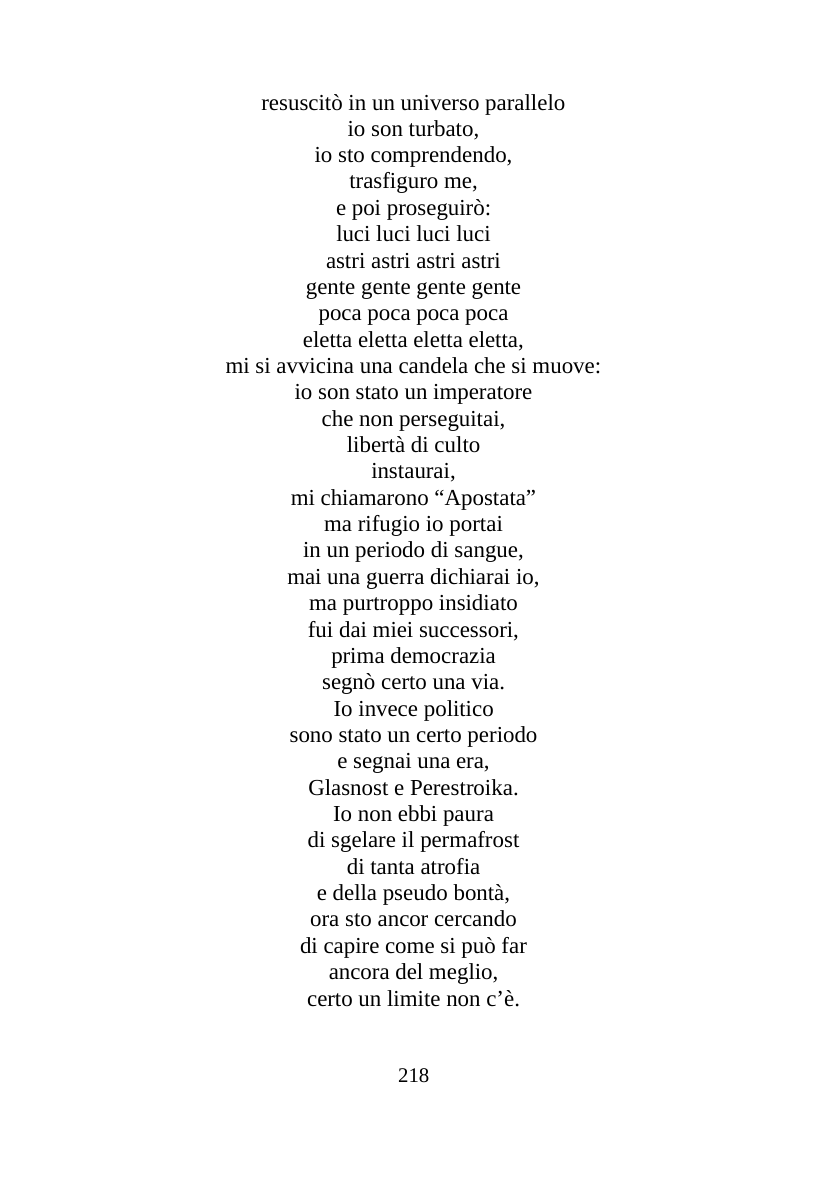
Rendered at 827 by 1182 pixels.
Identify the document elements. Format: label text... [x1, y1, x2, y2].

text in un periodo di sangue, [88, 537, 738, 563]
text io son turbato, [88, 115, 738, 141]
text mi chiamarono “Apostata” [88, 484, 738, 510]
text ancora del meglio, [88, 958, 738, 984]
text prima democrazia [88, 642, 738, 668]
text libertà di culto [88, 431, 738, 457]
text luci luci luci luci [88, 220, 738, 247]
text segnò certo una via. [88, 668, 738, 695]
text e poi proseguirò: [88, 194, 738, 220]
text di tanta atrofia [88, 853, 738, 879]
text ma purtroppo insidiato [88, 589, 738, 616]
text Io non ebbi paura [88, 800, 738, 826]
text mai una guerra dichiarai io, [88, 563, 738, 589]
text ma rifugio io portai [88, 510, 738, 537]
text gente gente gente gente [88, 273, 738, 299]
text di sgelare il permafrost [88, 826, 738, 853]
text io son stato un imperatore [88, 378, 738, 405]
text Io invece politico [88, 695, 738, 721]
text e della pseudo bontà, [88, 879, 738, 906]
text io sto comprendendo, [88, 141, 738, 168]
text instaurai, [88, 457, 738, 484]
text Glasnost e Perestroika. [88, 774, 738, 800]
text certo un limite non c’è. [88, 984, 738, 1011]
text astri astri astri astri [88, 247, 738, 273]
text fui dai miei successori, [88, 616, 738, 642]
text resuscitò in un universo parallelo [88, 88, 738, 115]
text che non perseguitai, [88, 405, 738, 431]
text di capire come si può far [88, 932, 738, 958]
text ora sto ancor cercando [88, 906, 738, 932]
text eletta eletta eletta eletta, [88, 326, 738, 352]
text trasfiguro me, [88, 168, 738, 194]
text poca poca poca poca [88, 299, 738, 326]
text mi si avvicina una candela che si muove: [88, 352, 738, 378]
text e segnai una era, [88, 747, 738, 774]
text sono stato un certo periodo [88, 721, 738, 747]
